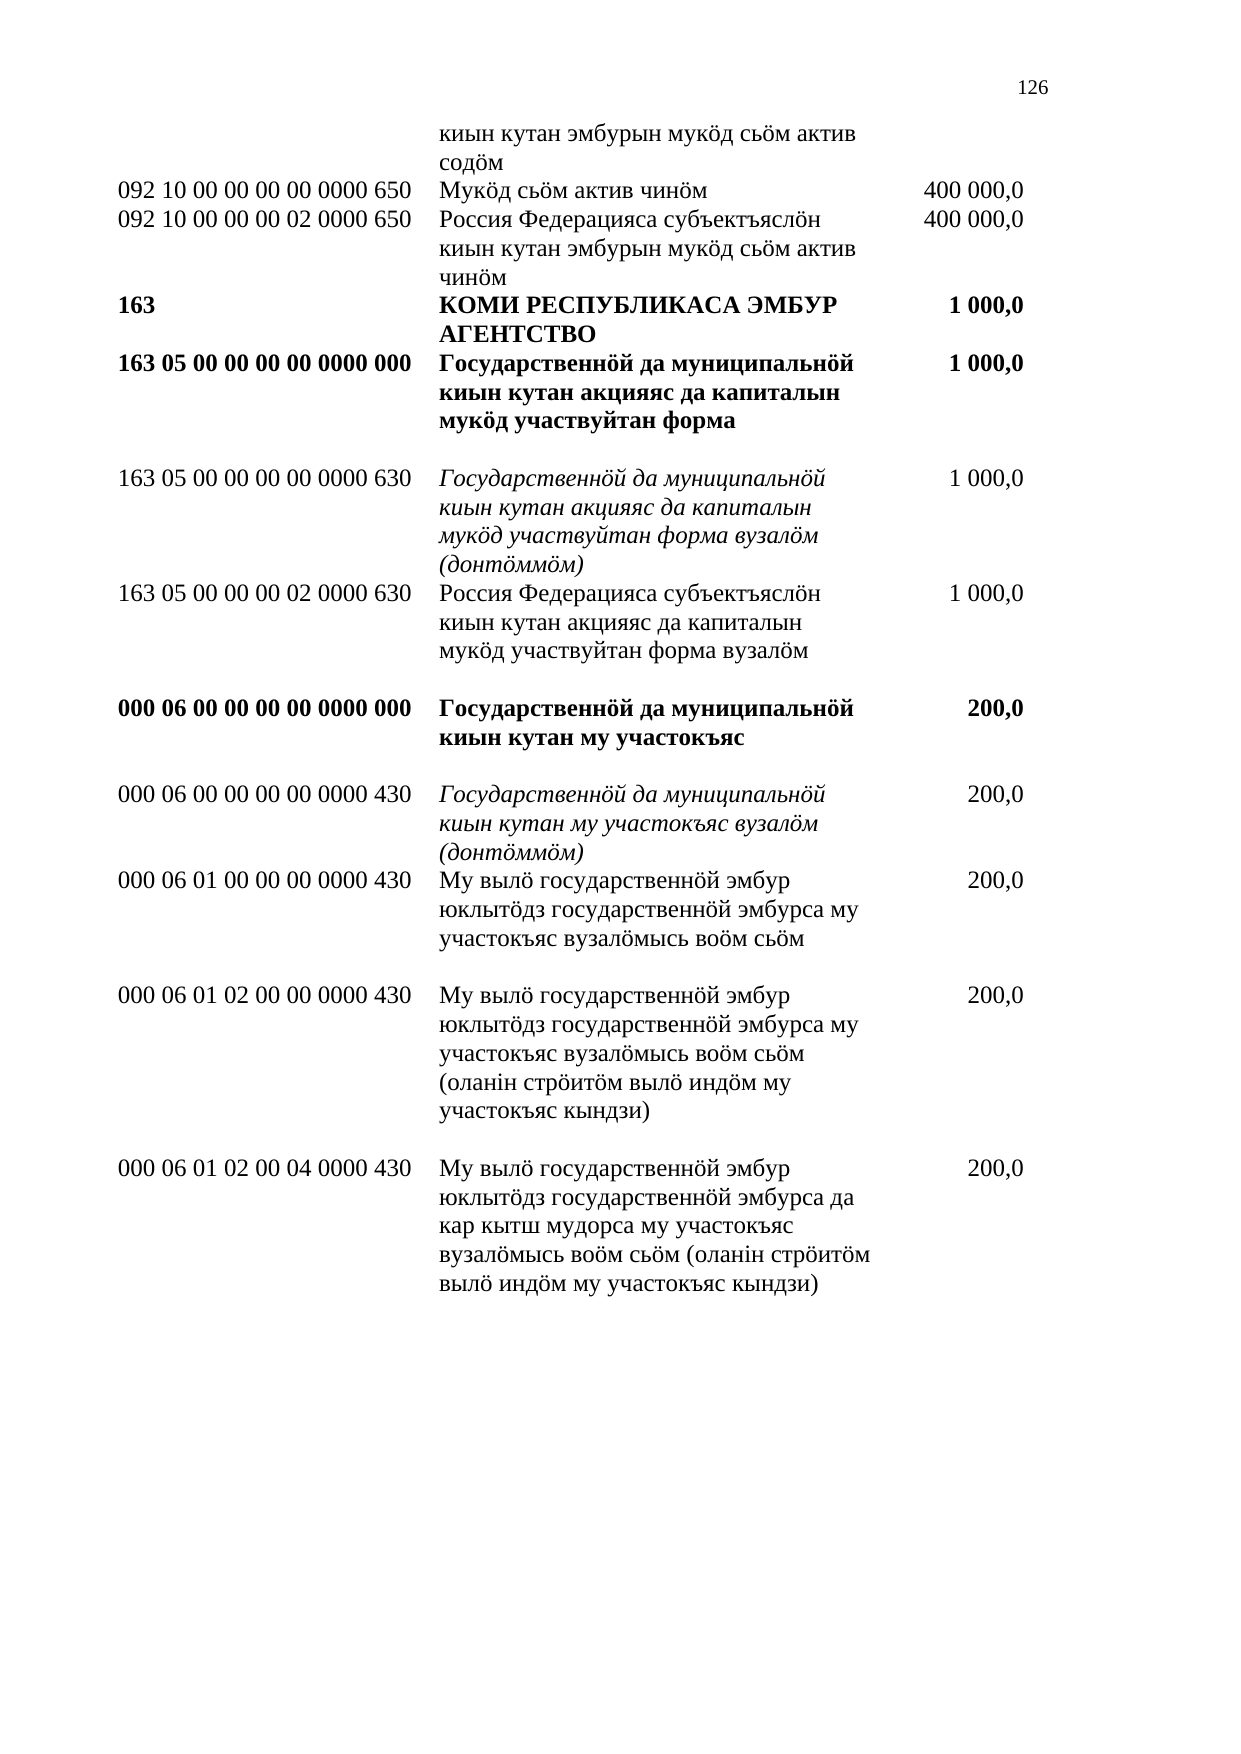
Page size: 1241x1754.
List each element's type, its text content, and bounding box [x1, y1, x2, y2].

table_cell Россия Федерацияса субъектъяслöн киын кутан акцияяс да капиталын мукöд участвуйтан форма вузалöм [428, 578, 885, 693]
table_cell Государственнöй да муниципальнöй киын кутан му участокъяс [428, 693, 885, 779]
table_cell Мукöд сьöм актив чинöм [428, 176, 885, 204]
table_cell 1 000,0 [885, 348, 1035, 463]
table_cell Государственнöй да муниципальнöй киын кутан акцияяс да капиталын мукöд участвуйтан форма вузалöм (донтöммöм) [428, 463, 885, 578]
table_cell 400 000,0 [885, 204, 1035, 291]
table_cell 000 06 00 00 00 00 0000 430 [106, 779, 428, 866]
table_cell 000 06 01 02 00 00 0000 430 [106, 981, 428, 1153]
table_cell 200,0 [885, 779, 1035, 866]
table_cell 200,0 [885, 981, 1035, 1153]
table_cell 200,0 [885, 866, 1035, 981]
table_cell 163 [106, 291, 428, 348]
table_cell 092 10 00 00 00 02 0000 650 [106, 204, 428, 291]
table_cell Му вылö государственнöй эмбур юклытöдз государственнöй эмбурса да кар кытш мудорса му участокъяс вузалöмысь воöм сьöм (оланін стрöитöм вылö индöм му участокъяс кындзи) [428, 1153, 885, 1326]
table_cell 000 06 00 00 00 00 0000 000 [106, 693, 428, 779]
table_cell 200,0 [885, 1153, 1035, 1326]
table_cell Россия Федерацияса субъектъяслöн киын кутан эмбурын мукöд сьöм актив чинöм [428, 204, 885, 291]
table_cell киын кутан эмбурын мукöд сьöм актив содöм [428, 118, 885, 176]
table_cell 1 000,0 [885, 291, 1035, 348]
table_cell [106, 118, 428, 176]
table_cell [885, 118, 1035, 176]
table_cell Му вылö государственнöй эмбур юклытöдз государственнöй эмбурса му участокъяс вузалöмысь воöм сьöм (оланін стрöитöм вылö индöм му участокъяс кындзи) [428, 981, 885, 1153]
table_cell Государственнöй да муниципальнöй киын кутан му участокъяс вузалöм (донтöммöм) [428, 779, 885, 866]
table_cell Государственнöй да муниципальнöй киын кутан акцияяс да капиталын мукöд участвуйтан форма [428, 348, 885, 463]
table_cell 000 06 01 00 00 00 0000 430 [106, 866, 428, 981]
table_cell Му вылö государственнöй эмбур юклытöдз государственнöй эмбурса му участокъяс вузалöмысь воöм сьöм [428, 866, 885, 981]
table_cell 163 05 00 00 00 00 0000 630 [106, 463, 428, 578]
table_cell КОМИ РЕСПУБЛИКАСА ЭМБУР АГЕНТСТВО [428, 291, 885, 348]
table_cell 200,0 [885, 693, 1035, 779]
table_cell 1 000,0 [885, 578, 1035, 693]
table_cell 1 000,0 [885, 463, 1035, 578]
table_cell 163 05 00 00 00 00 0000 000 [106, 348, 428, 463]
table_cell 163 05 00 00 00 02 0000 630 [106, 578, 428, 693]
table_cell 000 06 01 02 00 04 0000 430 [106, 1153, 428, 1326]
table_cell 400 000,0 [885, 176, 1035, 204]
table_cell 092 10 00 00 00 00 0000 650 [106, 176, 428, 204]
